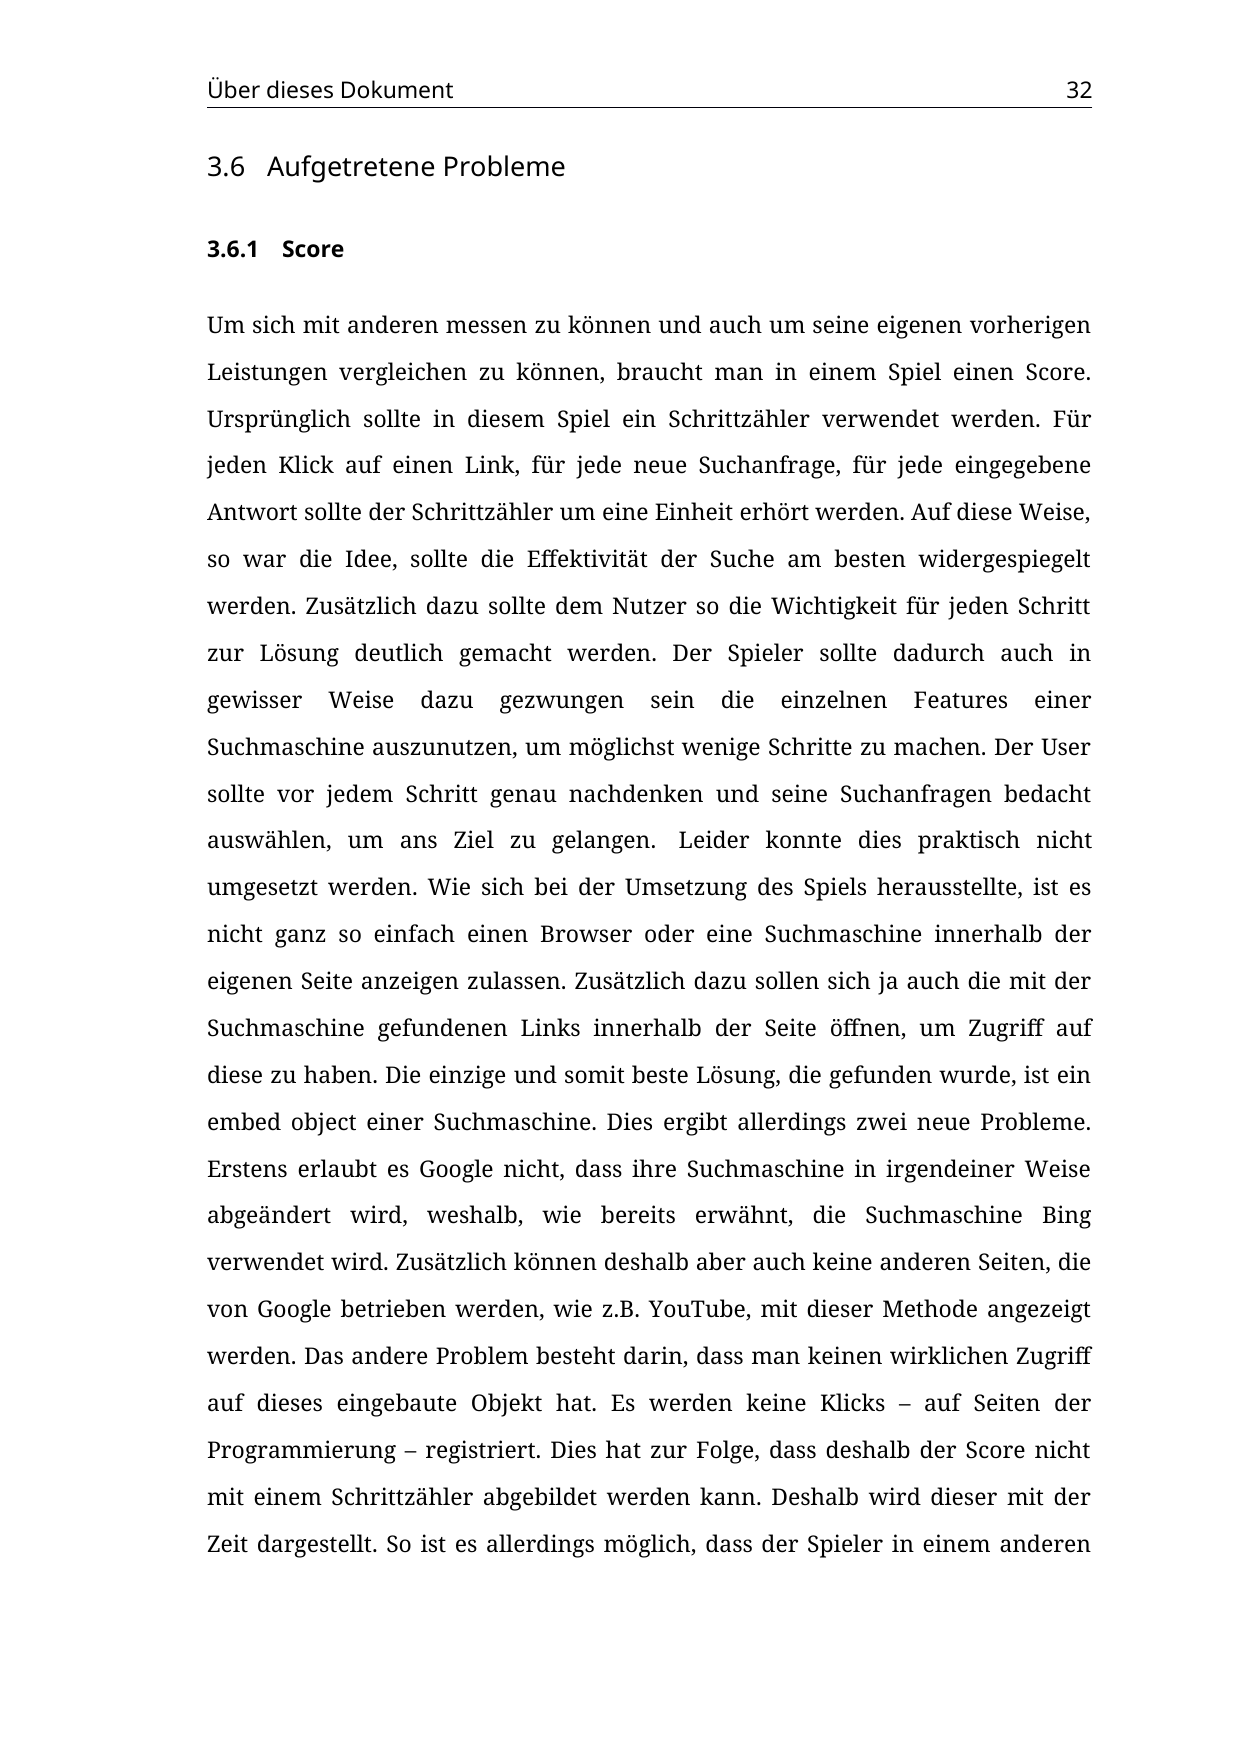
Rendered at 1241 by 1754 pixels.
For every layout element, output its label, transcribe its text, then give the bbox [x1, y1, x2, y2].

subtitle Score [207, 232, 1092, 264]
subtitle Aufgetretene Probleme [207, 148, 1092, 184]
text Um sich mit anderen messen zu können und auch um seine eigenen vorherigen Leistungen vergleichen zu können, braucht man in einem Spiel einen Score. Ursprünglich sollte in diesem Spiel ein Schrittzähler verwendet werden. Für jeden Klick auf einen Link, für jede neue Suchanfrage, für jede eingegebene Antwort sollte der Schrittzähler um eine Einheit erhört werden. Auf diese Weise, so war die Idee, sollte die Effektivität der Suche am besten widergespiegelt werden. Zusätzlich dazu sollte dem Nutzer so die Wichtigkeit für jeden Schritt zur Lösung deutlich gemacht werden. Der Spieler sollte dadurch auch in gewisser Weise dazu gezwungen sein die einzelnen Features einer Suchmaschine auszunutzen, um möglichst wenige Schritte zu machen. Der User sollte vor jedem Schritt genau nachdenken und seine Suchanfragen bedacht auswählen, um ans Ziel zu gelangen. Leider konnte dies praktisch nicht umgesetzt werden. Wie sich bei der Umsetzung des Spiels herausstellte, ist es nicht ganz so einfach einen Browser oder eine Suchmaschine innerhalb der eigenen Seite anzeigen zulassen. Zusätzlich dazu sollen sich ja auch die mit der Suchmaschine gefundenen Links innerhalb der Seite öffnen, um Zugriff auf diese zu haben. Die einzige und somit beste Lösung, die gefunden wurde, ist ein embed object einer Suchmaschine. Dies ergibt allerdings zwei neue Probleme. Erstens erlaubt es Google nicht, dass ihre Suchmaschine in irgendeiner Weise abgeändert wird, weshalb, wie bereits erwähnt, die Suchmaschine Bing verwendet wird. Zusätzlich können deshalb aber auch keine anderen Seiten, die von Google betrieben werden, wie z.B. YouTube, mit dieser Methode angezeigt werden. Das andere Problem besteht darin, dass man keinen wirklichen Zugriff auf dieses eingebaute Objekt hat. Es werden keine Klicks – auf Seiten der Programmierung – registriert. Dies hat zur Folge, dass deshalb der Score nicht mit einem Schrittzähler abgebildet werden kann. Deshalb wird dieser mit der Zeit dargestellt. So ist es allerdings möglich, dass der Spieler in einem anderen [207, 309, 1092, 1559]
